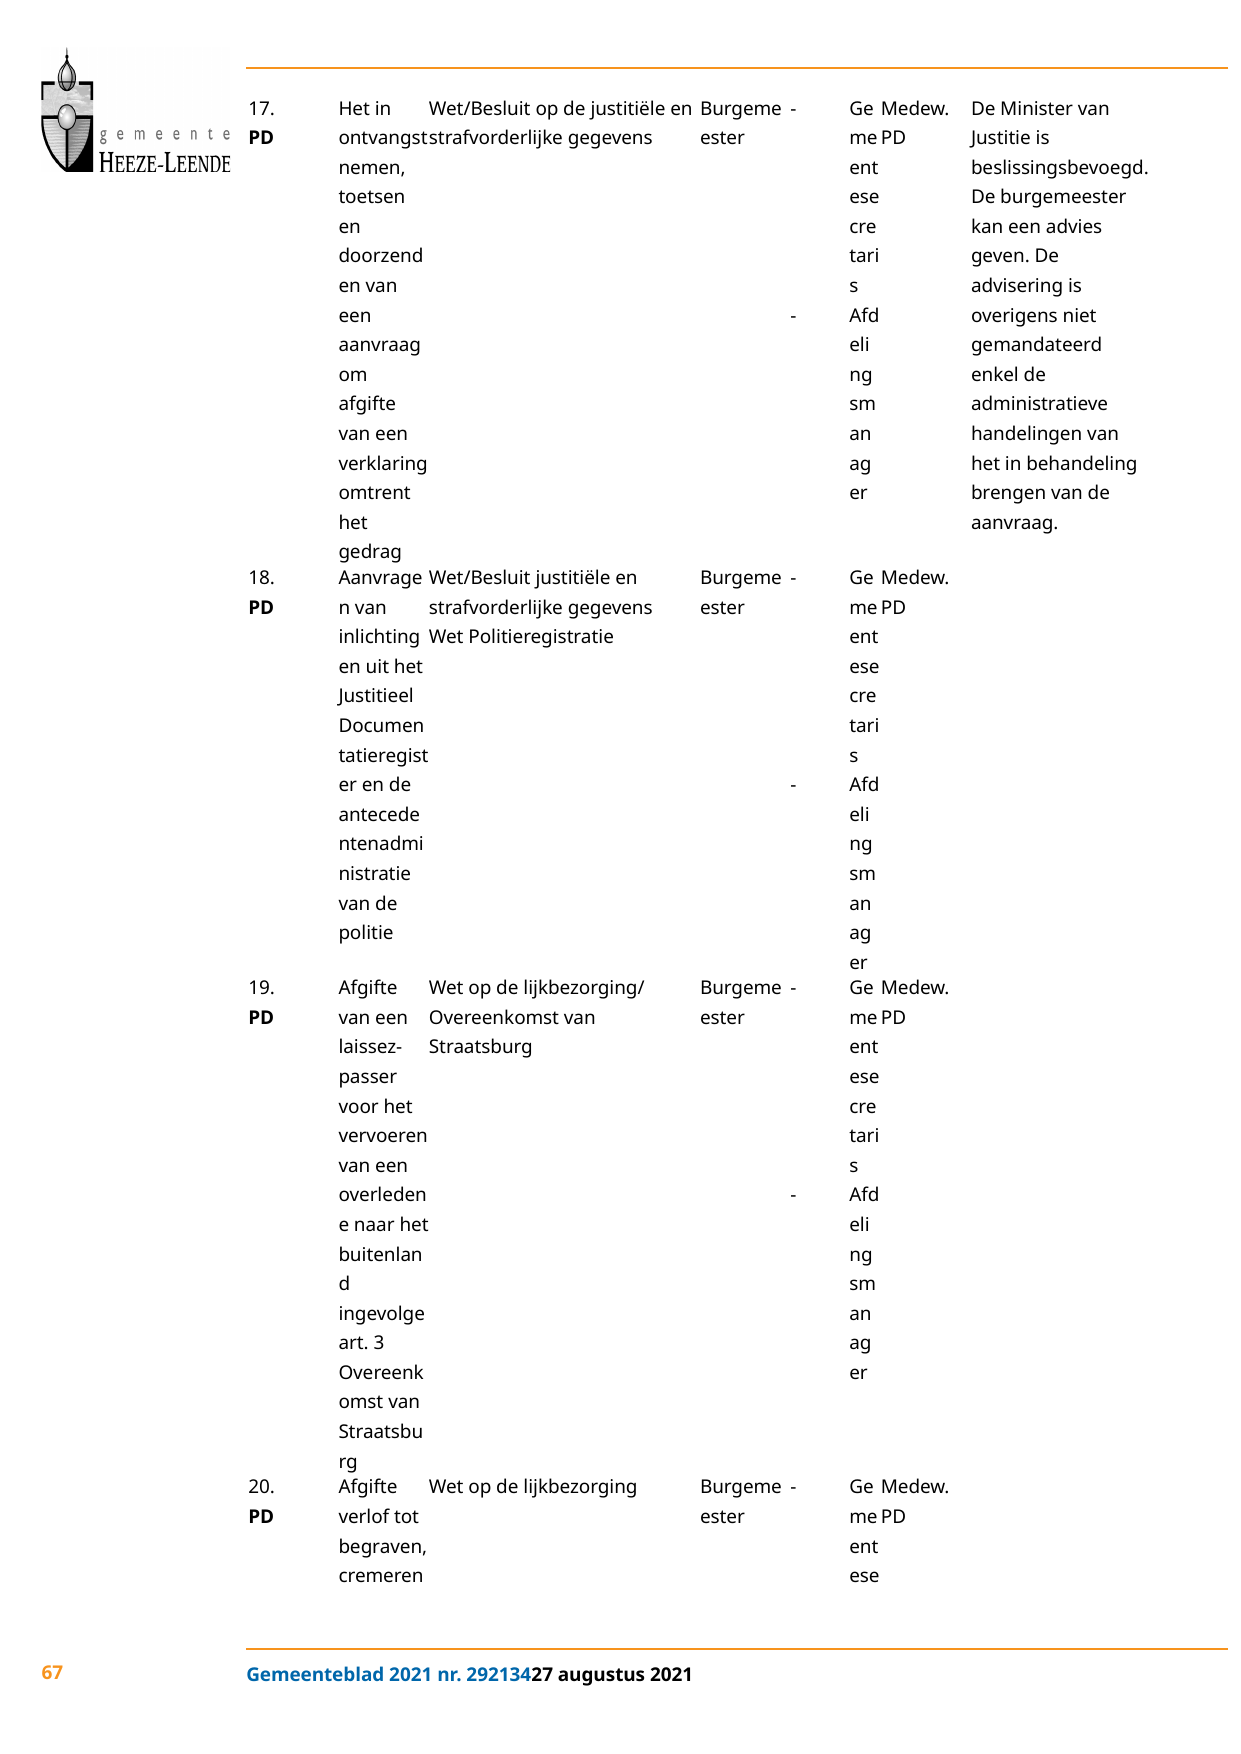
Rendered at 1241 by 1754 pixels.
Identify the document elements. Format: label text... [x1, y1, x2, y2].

table_cell 20. PD [248, 1474, 338, 1588]
picture [41, 47, 231, 172]
table_cell Gemeentesecretaris Afdelingsmanager [790, 975, 881, 1474]
table_cell 17. PD [248, 95, 338, 564]
table_cell Het in ontvangst nemen, toetsen en doorzenden van een aanvraag om afgifte van een verklaring omtrent het gedrag [338, 95, 429, 564]
table_cell Burgemeester [700, 564, 790, 974]
table_cell Gemeentesecretaris Afdelingsmanager [790, 564, 881, 974]
table_cell Medew. PD [881, 564, 971, 974]
table_cell Burgemeester [700, 975, 790, 1474]
table_cell [971, 564, 1152, 974]
table_cell [971, 1474, 1152, 1588]
table_cell Wet/Besluit op de justitiële en strafvorderlijke gegevens [429, 95, 700, 564]
table_cell Medew. PD [881, 975, 971, 1474]
table_cell Afgifte verlof tot begraven, cremeren [338, 1474, 429, 1588]
table_cell Burgemeester [700, 95, 790, 564]
table_cell Medew. PD [881, 95, 971, 564]
table_cell Aanvragen van inlichtingen uit het Justitieel Documentatieregister en de antecedentenadministratie van de politie [338, 564, 429, 974]
table_cell Wet/Besluit justitiële en strafvorderlijke gegevens Wet Politieregistratie [429, 564, 700, 974]
table_cell Wet op de lijkbezorging [429, 1474, 700, 1588]
table_cell Gemeentesecretaris Afdelingsmanager [790, 95, 881, 564]
table_cell 18. PD [248, 564, 338, 974]
table_cell Burgemeester [700, 1474, 790, 1588]
table_cell [971, 975, 1152, 1474]
table_cell Wet op de lijkbezorging/ Overeenkomst van Straatsburg [429, 975, 700, 1474]
table_cell Medew. PD [881, 1474, 971, 1588]
table_cell Afgifte van een laissez-passer voor het vervoeren van een overledene naar het buitenland ingevolge art. 3 Overeenkomst van Straatsburg [338, 975, 429, 1474]
table_cell De Minister van Justitie is beslissingsbevoegd. De burgemeester kan een advies geven. De advisering is overigens niet gemandateerd enkel de administratieve handelingen van het in behandeling brengen van de aanvraag. [971, 95, 1152, 564]
table_cell Gemeentese [790, 1474, 881, 1588]
table_cell 19. PD [248, 975, 338, 1474]
